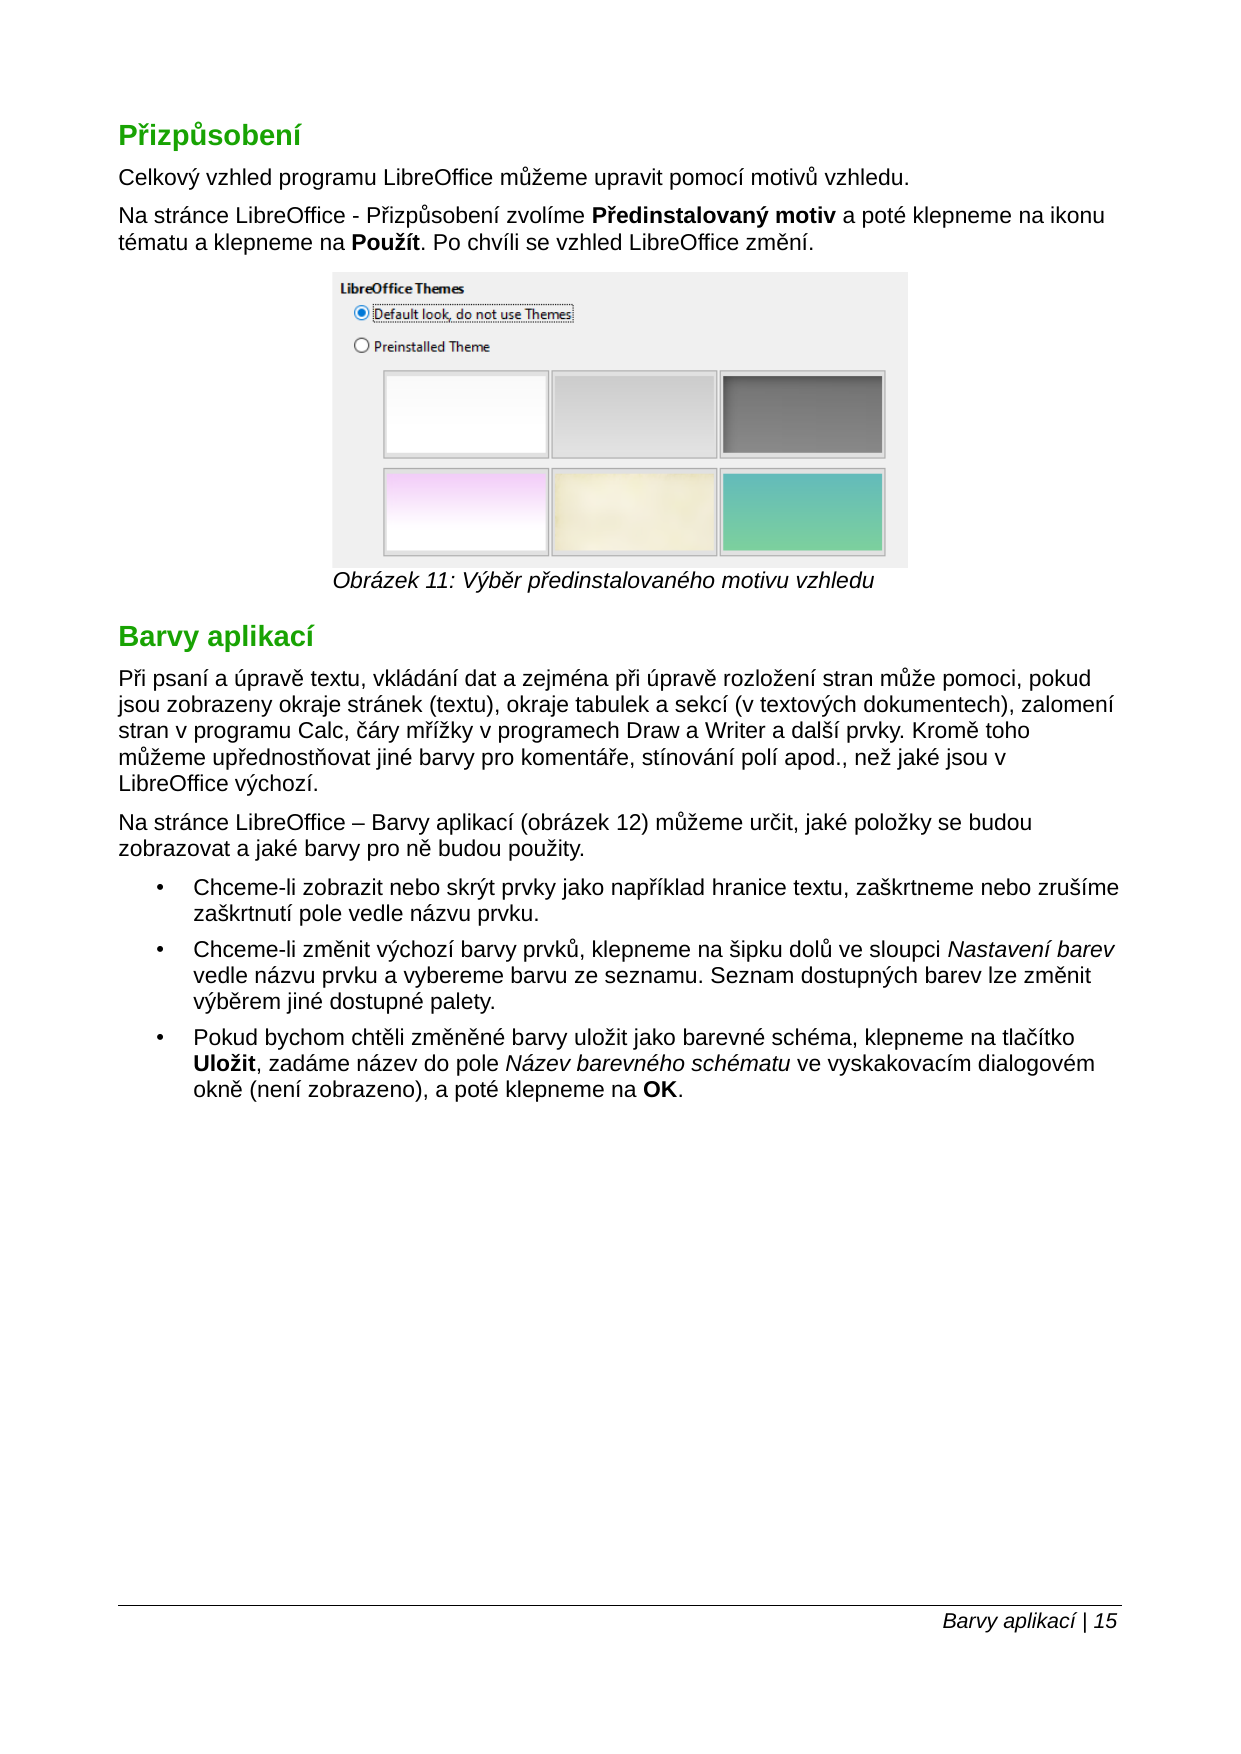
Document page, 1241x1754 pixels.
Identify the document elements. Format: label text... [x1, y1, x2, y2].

subtitle Barvy aplikací [118, 619, 1122, 653]
list Pokud bychom chtěli změněné barvy uložit jako barevné schéma, klepneme na tlačítko Uložit, zadáme název do pole Název barevného schématu ve vyskakovacím dialogovém okně (není zobrazeno), a poté klepneme na OK. [156, 1023, 1122, 1103]
subtitle Přizpůsobení [118, 118, 1122, 152]
list Chceme-li zobrazit nebo skrýt prvky jako například hranice textu, zaškrtneme nebo zrušíme zaškrtnutí pole vedle názvu prvku. [156, 874, 1122, 927]
picture [332, 272, 908, 568]
list Chceme-li změnit výchozí barvy prvků, klepneme na šipku dolů ve sloupci Nastavení barev vedle názvu prvku a vybereme barvu ze seznamu. Seznam dostupných barev lze změnit výběrem jiné dostupné palety. [156, 936, 1122, 1015]
text [332, 267, 908, 272]
text Celkový vzhled programu LibreOffice můžeme upravit pomocí motivů vzhledu. [118, 163, 1122, 190]
text Obrázek 11: Výběr předinstalovaného motivu vzhledu [332, 568, 908, 594]
text Na stránce LibreOffice - Přizpůsobení zvolíme Předinstalovaný motiv a poté klepneme na ikonu tématu a klepneme na Použít. Po chvíli se vzhled LibreOffice změní. [118, 202, 1122, 255]
text Na stránce LibreOffice – Barvy aplikací (obrázek 12) můžeme určit, jaké položky se budou zobrazovat a jaké barvy pro ně budou použity. [118, 809, 1122, 862]
text Při psaní a úpravě textu, vkládání dat a zejména při úpravě rozložení stran může pomoci, pokud jsou zobrazeny okraje stránek (textu), okraje tabulek a sekcí (v textových dokumentech), zalomení stran v programu Calc, čáry mřížky v programech Draw a Writer a další prvky. Kromě toho můžeme upřednostňovat jiné barvy pro komentáře, stínování polí apod., než jaké jsou v LibreOffice výchozí. [118, 664, 1122, 796]
